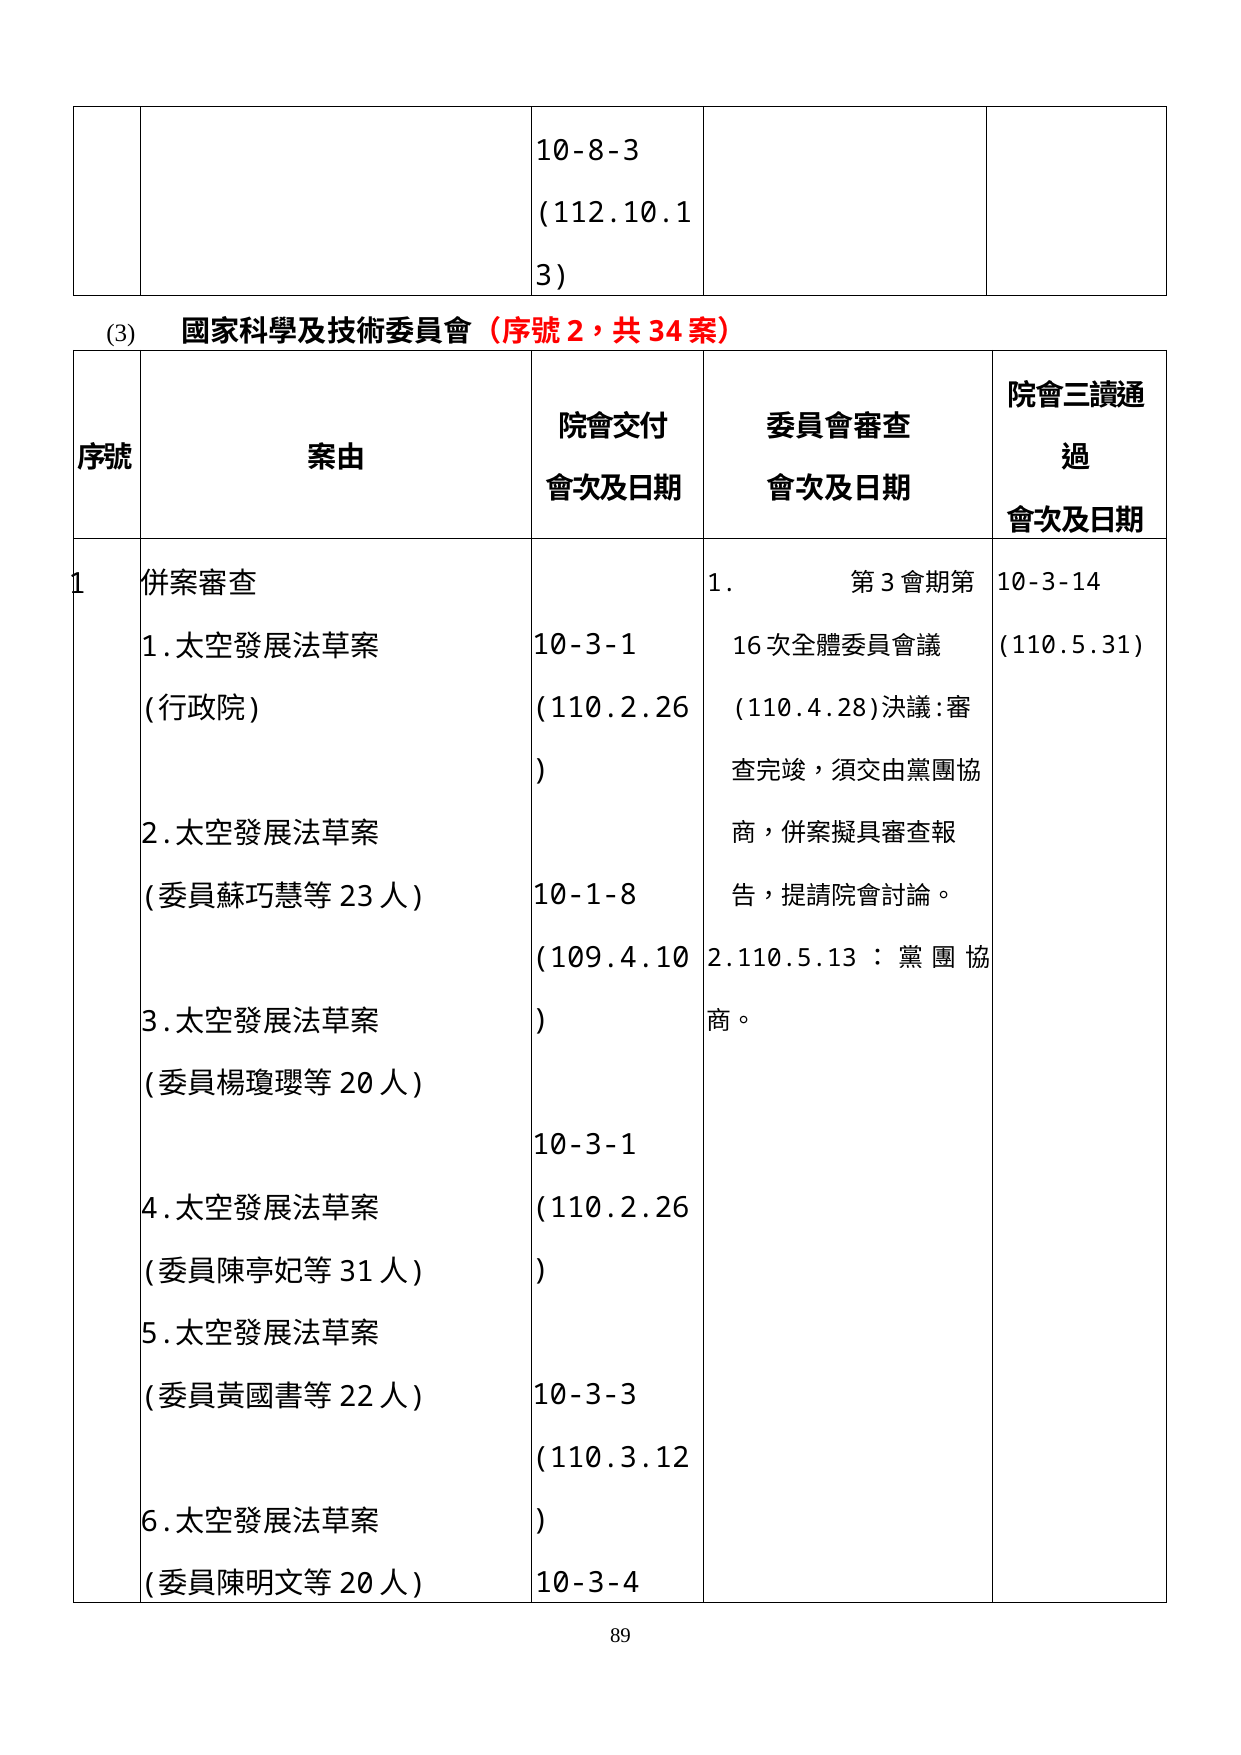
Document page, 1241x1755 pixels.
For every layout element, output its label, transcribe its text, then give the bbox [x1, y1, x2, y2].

table_header 序號 [74, 351, 140, 538]
table_cell [74, 107, 140, 294]
table_cell [987, 107, 1166, 294]
table_cell [74, 539, 140, 1602]
list 國家科學及技術委員會（序號2，共34案） [106, 308, 1166, 350]
table_cell 併案審查 1.太空發展法草案 (行政院) 2.太空發展法草案 (委員蘇巧慧等23人) 3.太空發展法草案 (委員楊瓊瓔等20人) 4.太空發展法草案 (委員陳亭妃等31人) 5.太空發展法草案 (委員黃國書等22人) 6.太空發展法草案 (委員陳明文等20人) [141, 539, 531, 1602]
table_cell 10-3-14 (110.5.31) [993, 539, 1166, 1602]
table_cell [704, 107, 986, 294]
table_header 院會三讀通過 會次及日期 [993, 351, 1166, 538]
table_cell 1. 第3會期第16次全體委員會議(110.4.28)決議:審查完竣，須交由黨團協商，併案擬具審查報告，提請院會討論。 2.110.5.13：黨團協商。 [704, 539, 992, 1602]
table_cell [141, 107, 531, 294]
table_header 案由 [141, 351, 531, 538]
table_cell 10-8-3 (112.10.13) [532, 107, 703, 294]
table_cell 10-3-1 (110.2.26) 10-1-8 (109.4.10) 10-3-1 (110.2.26) 10-3-3 (110.3.12) 10-3-4 [532, 539, 703, 1602]
table_header 院會交付 會次及日期 [532, 351, 703, 538]
table_header 委員會審查 會次及日期 [704, 351, 992, 538]
